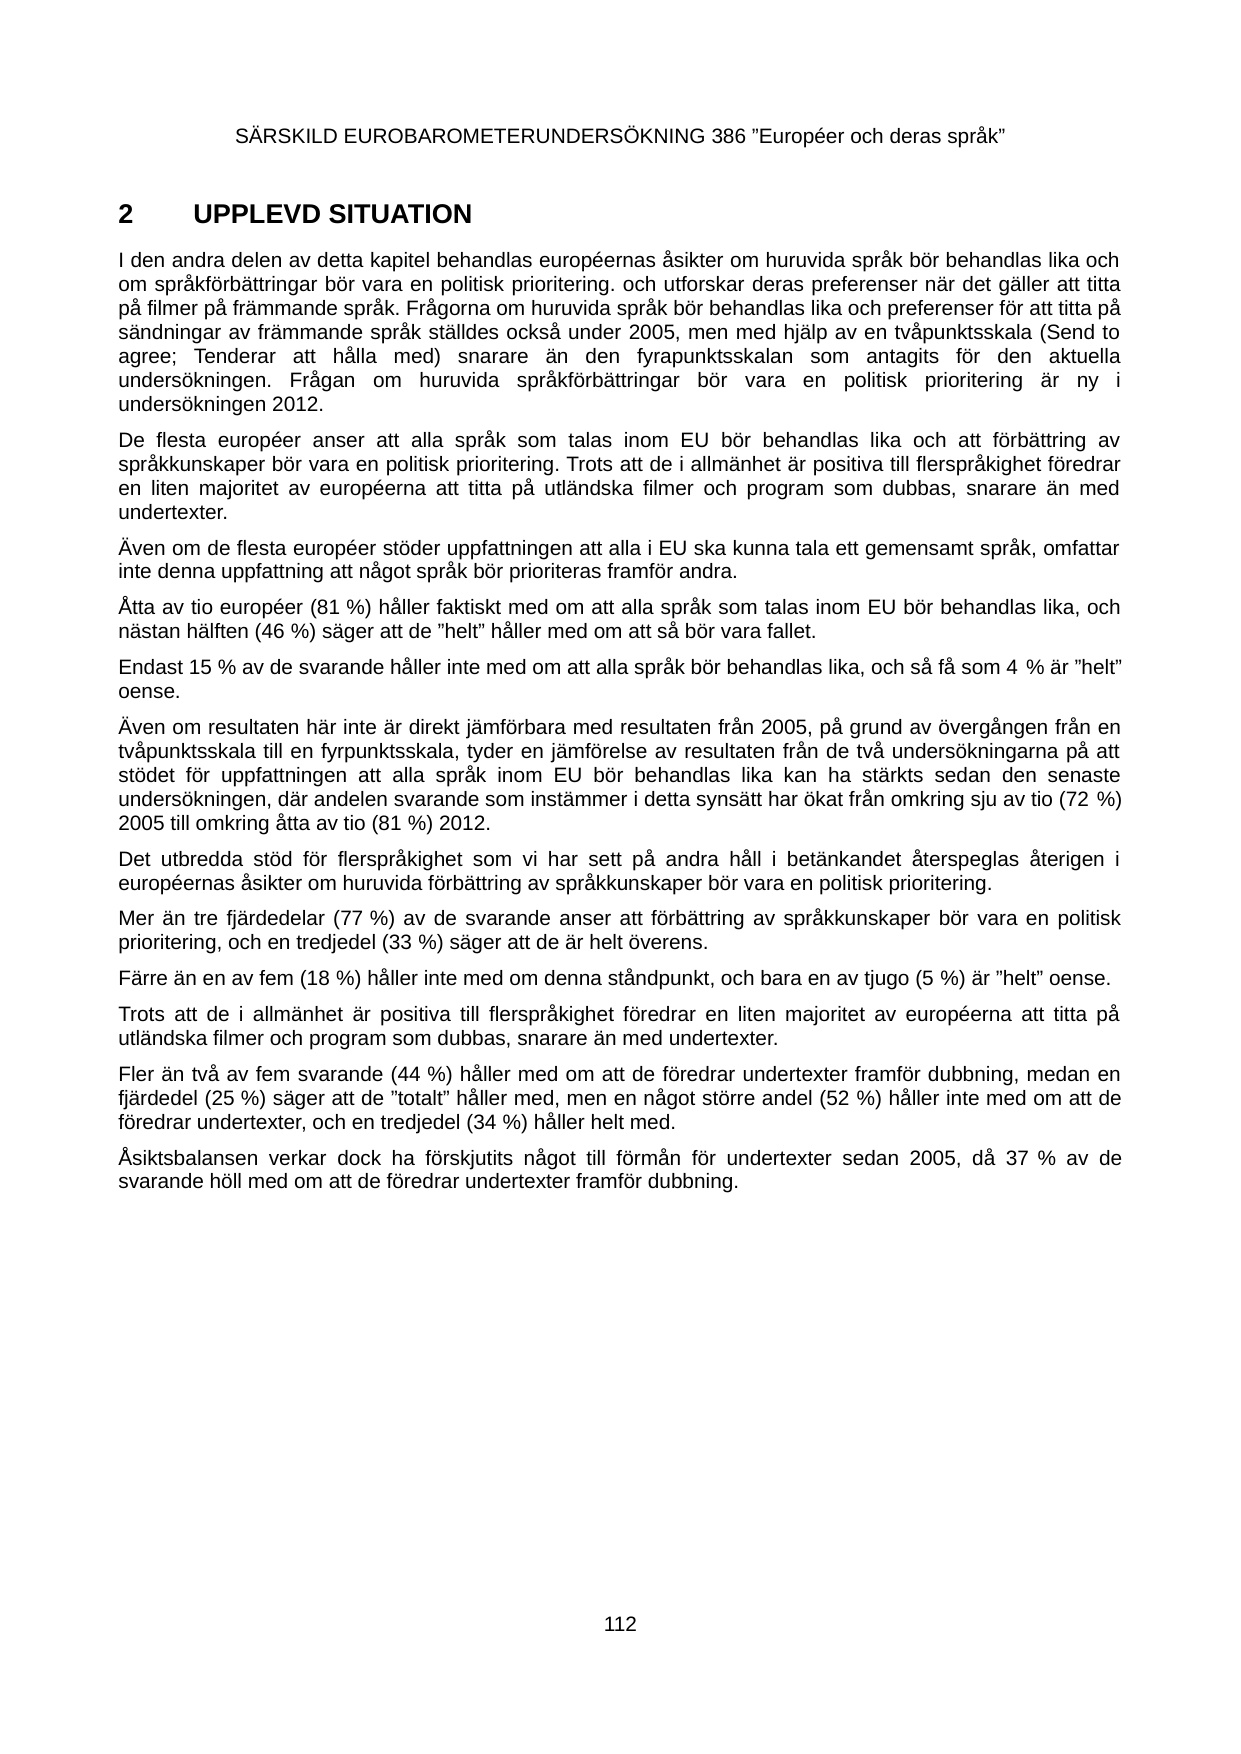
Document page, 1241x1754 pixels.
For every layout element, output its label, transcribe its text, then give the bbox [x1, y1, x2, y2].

text Färre än en av fem (18 %) håller inte med om denna ståndpunkt, och bara en av tjugo (5 %) är ”helt” oense. [118, 966, 1122, 990]
text Åsiktsbalansen verkar dock ha förskjutits något till förmån för undertexter sedan 2005, då 37 % av de svarande höll med om att de föredrar undertexter framför dubbning. [118, 1145, 1122, 1193]
text I den andra delen av detta kapitel behandlas européernas åsikter om huruvida språk bör behandlas lika och om språkförbättringar bör vara en politisk prioritering. och utforskar deras preferenser när det gäller att titta på filmer på främmande språk. Frågorna om huruvida språk bör behandlas lika och preferenser för att titta på sändningar av främmande språk ställdes också under 2005, men med hjälp av en tvåpunktsskala (Send to agree; Tenderar att hålla med) snarare än den fyrapunktsskalan som antagits för den aktuella undersökningen. Frågan om huruvida språkförbättringar bör vara en politisk prioritering är ny i undersökningen 2012. [118, 248, 1122, 416]
text De flesta européer anser att alla språk som talas inom EU bör behandlas lika och att förbättring av språkkunskaper bör vara en politisk prioritering. Trots att de i allmänhet är positiva till flerspråkighet föredrar en liten majoritet av européerna att titta på utländska filmer och program som dubbas, snarare än med undertexter. [118, 428, 1122, 523]
text Även om de flesta européer stöder uppfattningen att alla i EU ska kunna tala ett gemensamt språk, omfattar inte denna uppfattning att något språk bör prioriteras framför andra. [118, 535, 1122, 583]
text Endast 15 % av de svarande håller inte med om att alla språk bör behandlas lika, och så få som 4 % är ”helt” oense. [118, 655, 1122, 703]
text Åtta av tio européer (81 %) håller faktiskt med om att alla språk som talas inom EU bör behandlas lika, och nästan hälften (46 %) säger att de ”helt” håller med om att så bör vara fallet. [118, 595, 1122, 643]
text Fler än två av fem svarande (44 %) håller med om att de föredrar undertexter framför dubbning, medan en fjärdedel (25 %) säger att de ”totalt” håller med, men en något större andel (52 %) håller inte med om att de föredrar undertexter, och en tredjedel (34 %) håller helt med. [118, 1062, 1122, 1133]
text Mer än tre fjärdedelar (77 %) av de svarande anser att förbättring av språkkunskaper bör vara en politisk prioritering, och en tredjedel (33 %) säger att de är helt överens. [118, 906, 1122, 954]
text Trots att de i allmänhet är positiva till flerspråkighet föredrar en liten majoritet av européerna att titta på utländska filmer och program som dubbas, snarare än med undertexter. [118, 1002, 1122, 1050]
text Det utbredda stöd för flerspråkighet som vi har sett på andra håll i betänkandet återspeglas återigen i européernas åsikter om huruvida förbättring av språkkunskaper bör vara en politisk prioritering. [118, 846, 1122, 894]
text Även om resultaten här inte är direkt jämförbara med resultaten från 2005, på grund av övergången från en tvåpunktsskala till en fyrpunktsskala, tyder en jämförelse av resultaten från de två undersökningarna på att stödet för uppfattningen att alla språk inom EU bör behandlas lika kan ha stärkts sedan den senaste undersökningen, där andelen svarande som instämmer i detta synsätt har ökat från omkring sju av tio (72 %) 2005 till omkring åtta av tio (81 %) 2012. [118, 715, 1122, 834]
subtitle UPPLEVD SITUATION [118, 198, 1122, 229]
